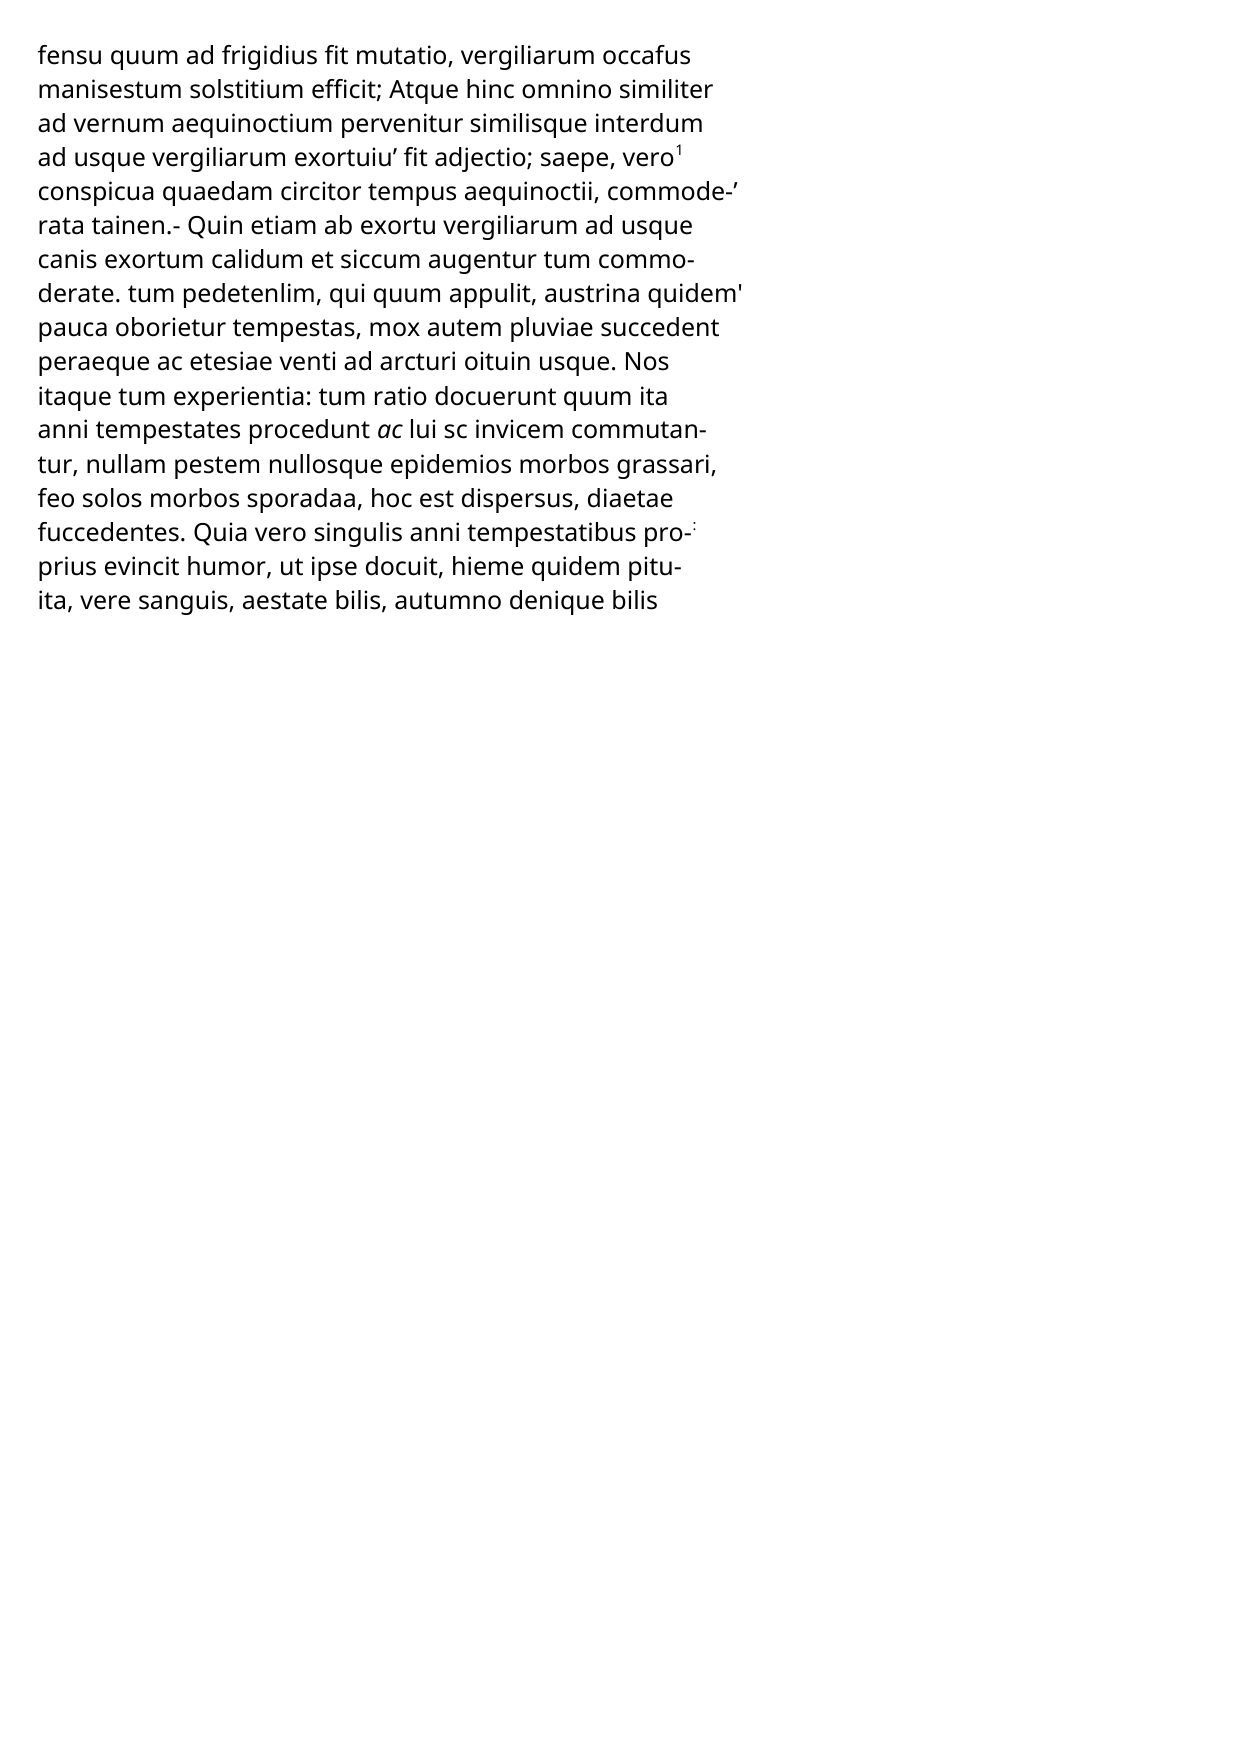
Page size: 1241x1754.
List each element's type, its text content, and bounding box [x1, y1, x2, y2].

text fensu quum ad frigidius fit mutatio, vergiliarum occafus manisestum solstitium efficit; Atque hinc omnino similiter ad vernum aequinoctium pervenitur similisque interdum ad usque vergiliarum exortuiu’ fit adjectio; saepe, vero1 conspicua quaedam circitor tempus aequinoctii, commode-’ rata tainen.- Quin etiam ab exortu vergiliarum ad usque canis exortum calidum et siccum augentur tum commo- derate. tum pedetenlim, qui quum appulit, austrina quidem' pauca oborietur tempestas, mox autem pluviae succedent peraeque ac etesiae venti ad arcturi oituin usque. Nos itaque tum experientia: tum ratio docuerunt quum ita anni tempestates procedunt ac lui sc invicem commutan- tur, nullam pestem nullosque epidemios morbos grassari, feo solos morbos sporadaa, hoc est dispersus, diaetae fuccedentes. Quia vero singulis anni tempestatibus pro-: prius evincit humor, ut ipse docuit, hieme quidem pitu- ita, vere sanguis, aestate bilis, autumno denique bilis [37, 37, 1203, 617]
